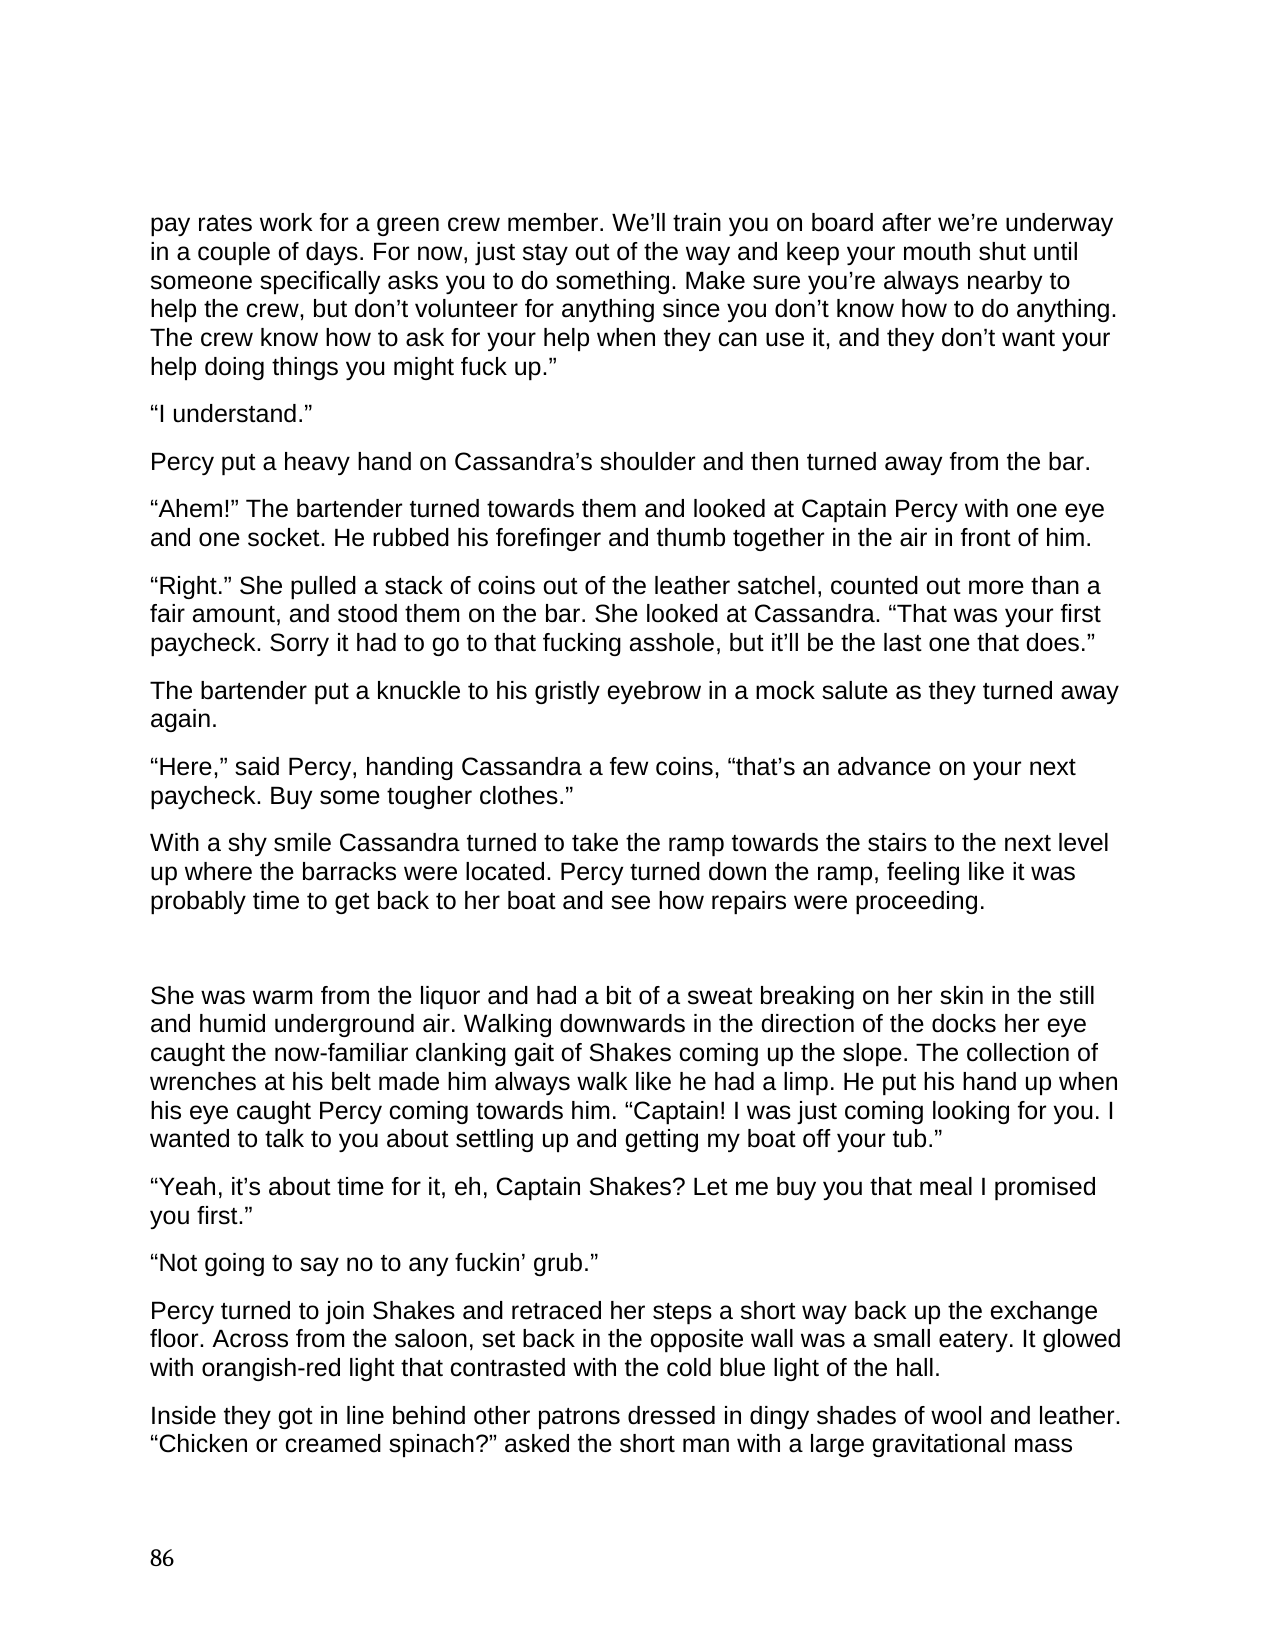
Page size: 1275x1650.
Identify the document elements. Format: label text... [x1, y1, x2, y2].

text “Not going to say no to any fuckin’ grub.” [150, 1248, 1125, 1277]
text “Here,” said Percy, handing Cassandra a few coins, “that’s an advance on your next paycheck. Buy some tougher clothes.” [150, 752, 1125, 809]
text Percy put a heavy hand on Cassandra’s shoulder and then turned away from the bar. [150, 447, 1125, 476]
text “Ahem!” The bartender turned towards them and looked at Captain Percy with one eye and one socket. He rubbed his forefinger and thumb together in the air in front of him. [150, 494, 1125, 552]
text With a shy smile Cassandra turned to take the ramp towards the stairs to the next level up where the barracks were located. Percy turned down the ramp, feeling like it was probably time to get back to her boat and see how repairs were proceeding. [150, 828, 1125, 914]
text “I understand.” [150, 399, 1125, 428]
text Inside they got in line behind other patrons dressed in dingy shades of wool and leather. “Chicken or creamed spinach?” asked the short man with a large gravitational mass [150, 1401, 1125, 1458]
text The bartender put a knuckle to his gristly eyebrow in a mock salute as they turned away again. [150, 676, 1125, 733]
text Percy turned to join Shakes and retraced her steps a short way back up the exchange floor. Across from the saloon, set back in the opposite wall was a small eatery. It glowed with orangish-red light that contrasted with the cold blue light of the hall. [150, 1296, 1125, 1382]
text “Yeah, it’s about time for it, eh, Captain Shakes? Let me buy you that meal I promised you first.” [150, 1172, 1125, 1229]
text “Right.” She pulled a stack of coins out of the leather satchel, counted out more than a fair amount, and stood them on the bar. She looked at Cassandra. “That was your first paycheck. Sorry it had to go to that fucking asshole, but it’ll be the last one that does.” [150, 571, 1125, 657]
text She was warm from the liquor and had a bit of a sweat breaking on her skin in the still and humid underground air. Walking downwards in the direction of the docks her eye caught the now-familiar clanking gait of Shakes coming up the slope. The collection of wrenches at his belt made him always walk like he had a limp. He put his hand up when his eye caught Percy coming towards him. “Captain! I was just coming looking for you. I wanted to talk to you about settling up and getting my boat off your tub.” [150, 981, 1125, 1153]
text pay rates work for a green crew member. We’ll train you on board after we’re underway in a couple of days. For now, just stay out of the way and keep your mouth shut until someone specifically asks you to do something. Make sure you’re always nearby to help the crew, but don’t volunteer for anything since you don’t know how to do anything. The crew know how to ask for your help when they can use it, and they don’t want your help doing things you might fuck up.” [150, 208, 1125, 381]
